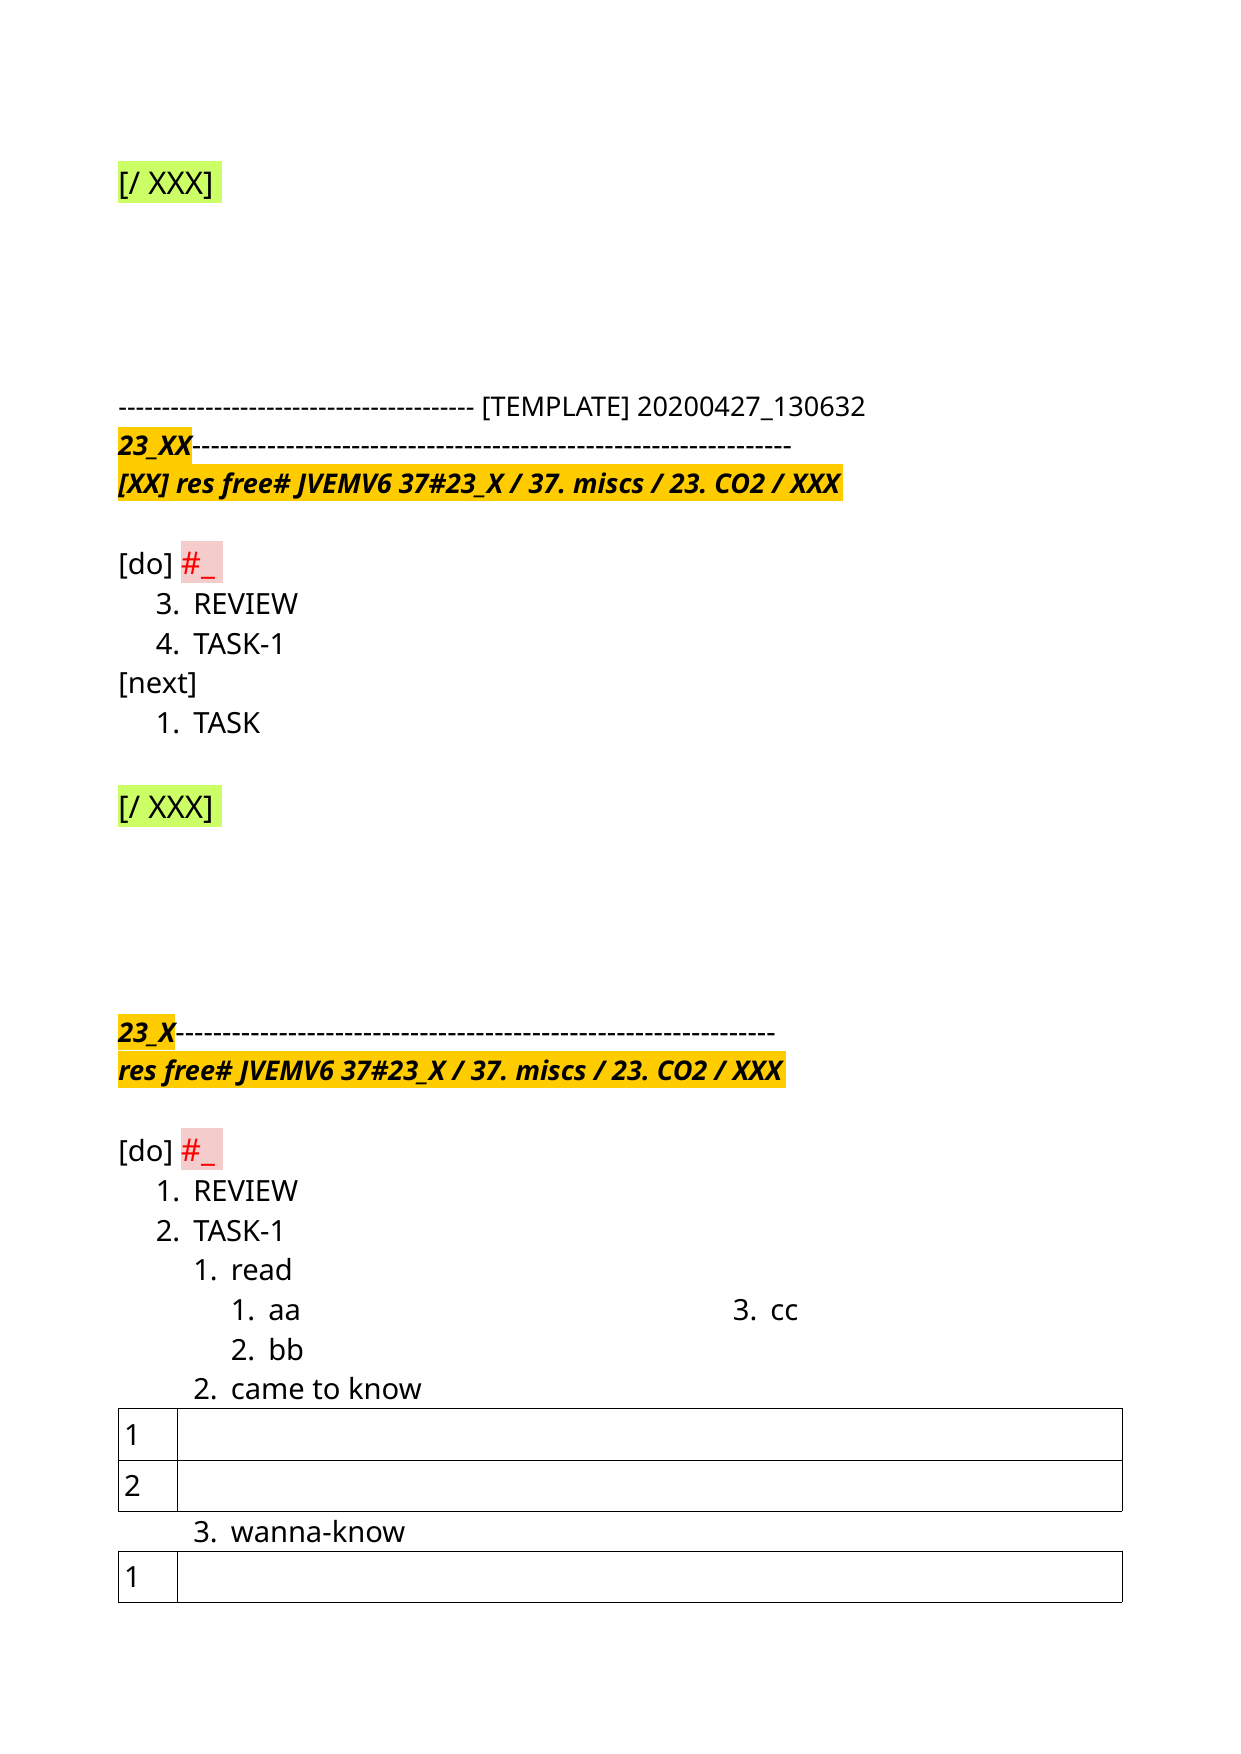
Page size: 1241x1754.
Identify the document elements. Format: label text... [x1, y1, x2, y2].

text [XX] res free# JVEMV6 37#23_X / 37. miscs / 23. CO2 / XXX [118, 464, 1122, 501]
list bb [231, 1329, 620, 1369]
list wanna-know [193, 1512, 1122, 1551]
table_header [178, 1552, 1122, 1602]
text 23_XX---------------------------------------------------------------- [118, 424, 1122, 464]
text ----------------------------------------- [TEMPLATE] 20200427_130632 [118, 388, 1122, 424]
list aa [231, 1289, 620, 1329]
text [do] #_ [118, 541, 1122, 583]
list read [193, 1249, 1122, 1289]
list REVIEW [156, 583, 1122, 623]
list cc [733, 1289, 1122, 1329]
list TASK [156, 702, 1122, 742]
list came to know [193, 1369, 1122, 1408]
list TASK-1 [156, 1210, 1122, 1249]
table_header 1 [119, 1552, 177, 1602]
text [/ XXX] [118, 118, 1122, 203]
text 23_X---------------------------------------------------------------- [118, 1011, 1122, 1051]
text [next] [118, 663, 1122, 702]
table_header [178, 1409, 1122, 1459]
table_cell 2 [119, 1461, 177, 1511]
list REVIEW [156, 1170, 1122, 1210]
table_cell [178, 1461, 1122, 1511]
list TASK-1 [156, 623, 1122, 663]
table_header 1 [119, 1409, 177, 1459]
text res free# JVEMV6 37#23_X / 37. miscs / 23. CO2 / XXX [118, 1051, 1122, 1088]
text [/ XXX] [118, 742, 1122, 827]
text [do] #_ [118, 1128, 1122, 1170]
